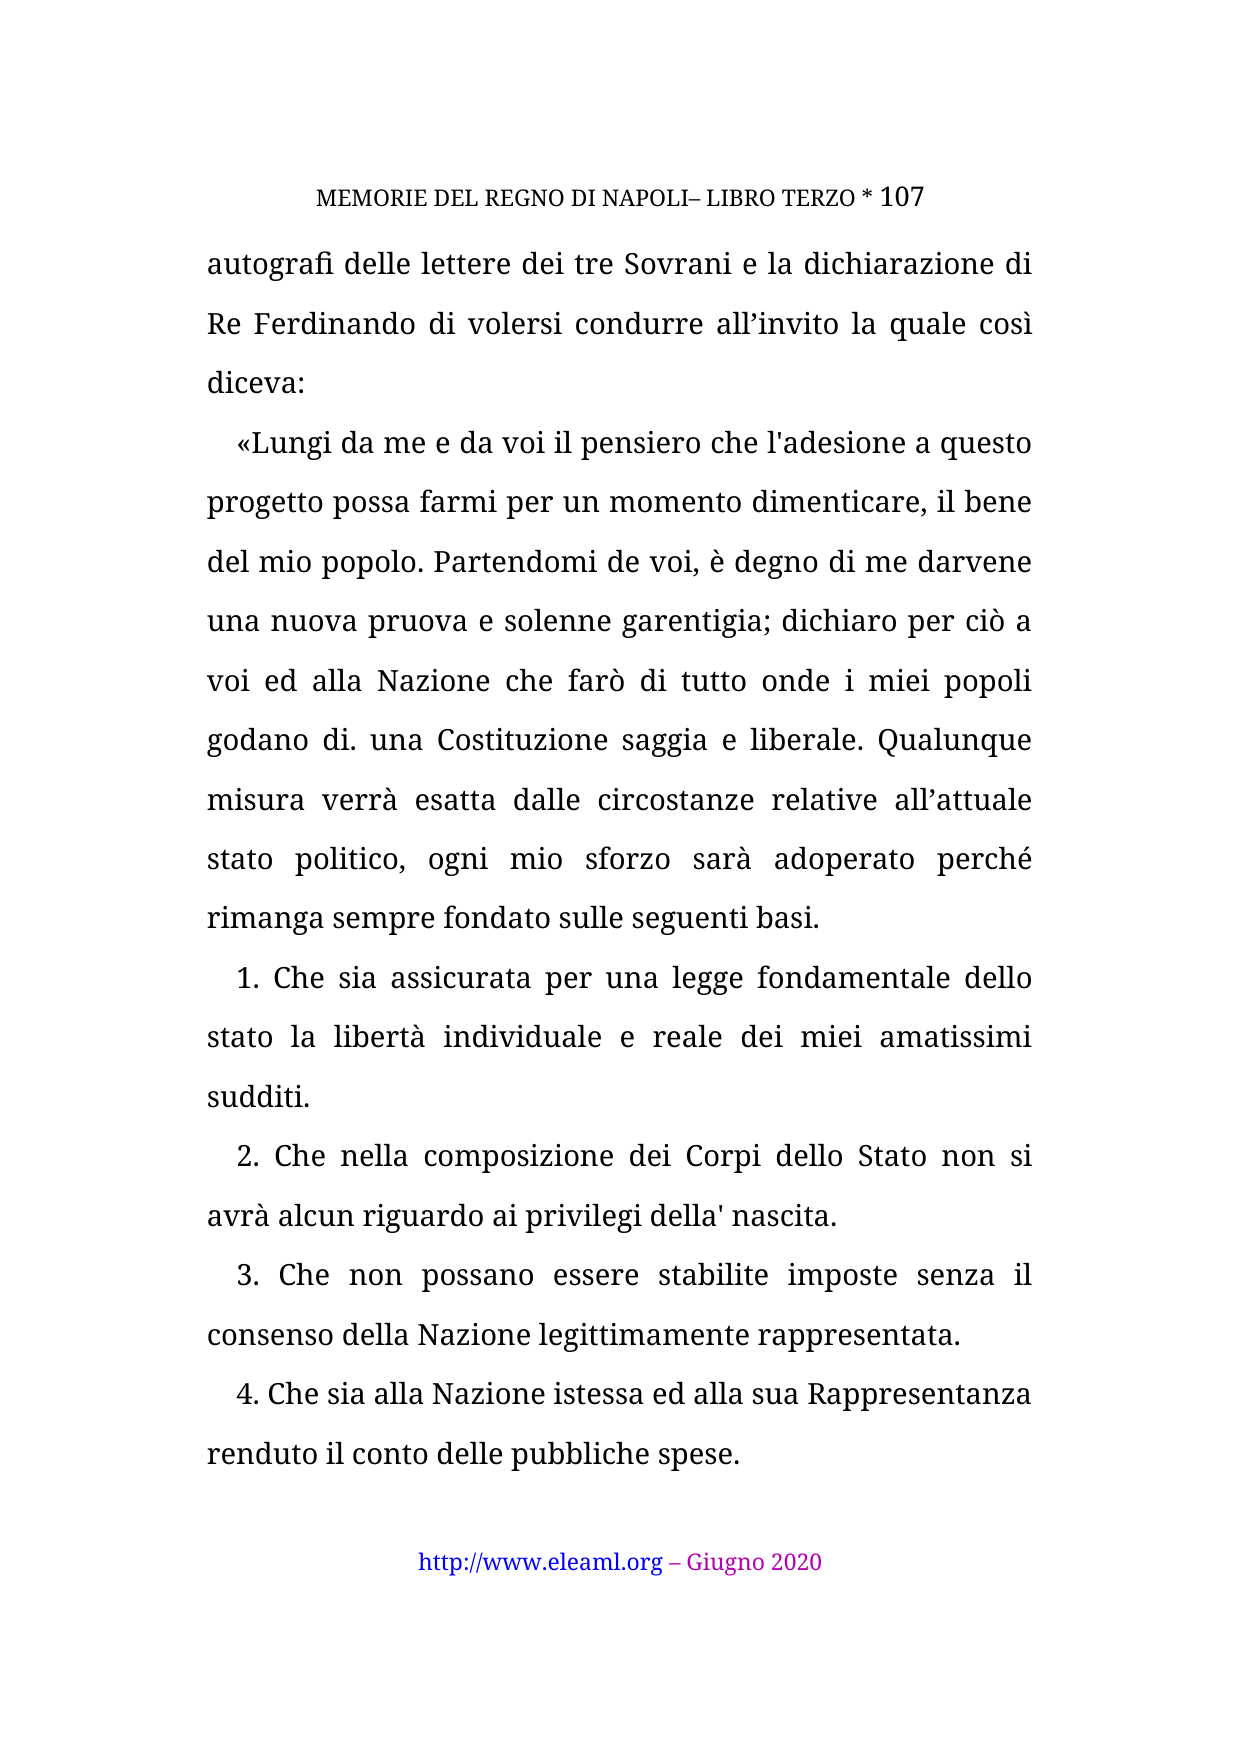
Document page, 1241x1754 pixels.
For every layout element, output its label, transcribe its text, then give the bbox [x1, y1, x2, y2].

text 2. Che nella composizione dei Corpi dello Stato non si avrà alcun riguardo ai privilegi della' nascita. [207, 1136, 1033, 1235]
text «Lungi da me e da voi il pensiero che l'adesione a questo progetto possa farmi per un momento dimenticare, il bene del mio popolo. Partendomi de voi, è degno di me darvene una nuova pruova e solenne garentigia; dichiaro per ciò a voi ed alla Nazione che farò di tutto onde i miei popoli godano di. una Costituzione saggia e liberale. Qualunque misura verrà esatta dalle circostanze relative all’attuale stato politico, ogni mio sforzo sarà adoperato perché rimanga sempre fondato sulle seguenti basi. [207, 422, 1033, 937]
text 4. Che sia alla Nazione istessa ed alla sua Rappresentanza renduto il conto delle pubbliche spese. [207, 1374, 1033, 1473]
text 3. Che non possano essere stabilite imposte senza il consenso della Nazione legittimamente rappresentata. [207, 1255, 1033, 1354]
text 1. Che sia assicurata per una legge fondamentale dello stato la libertà individuale e reale dei miei amatissimi sudditi. [207, 957, 1033, 1116]
text autografi delle lettere dei tre Sovrani e la dichiarazione di Re Ferdinando di volersi condurre all’invito la quale così diceva: [207, 243, 1033, 402]
